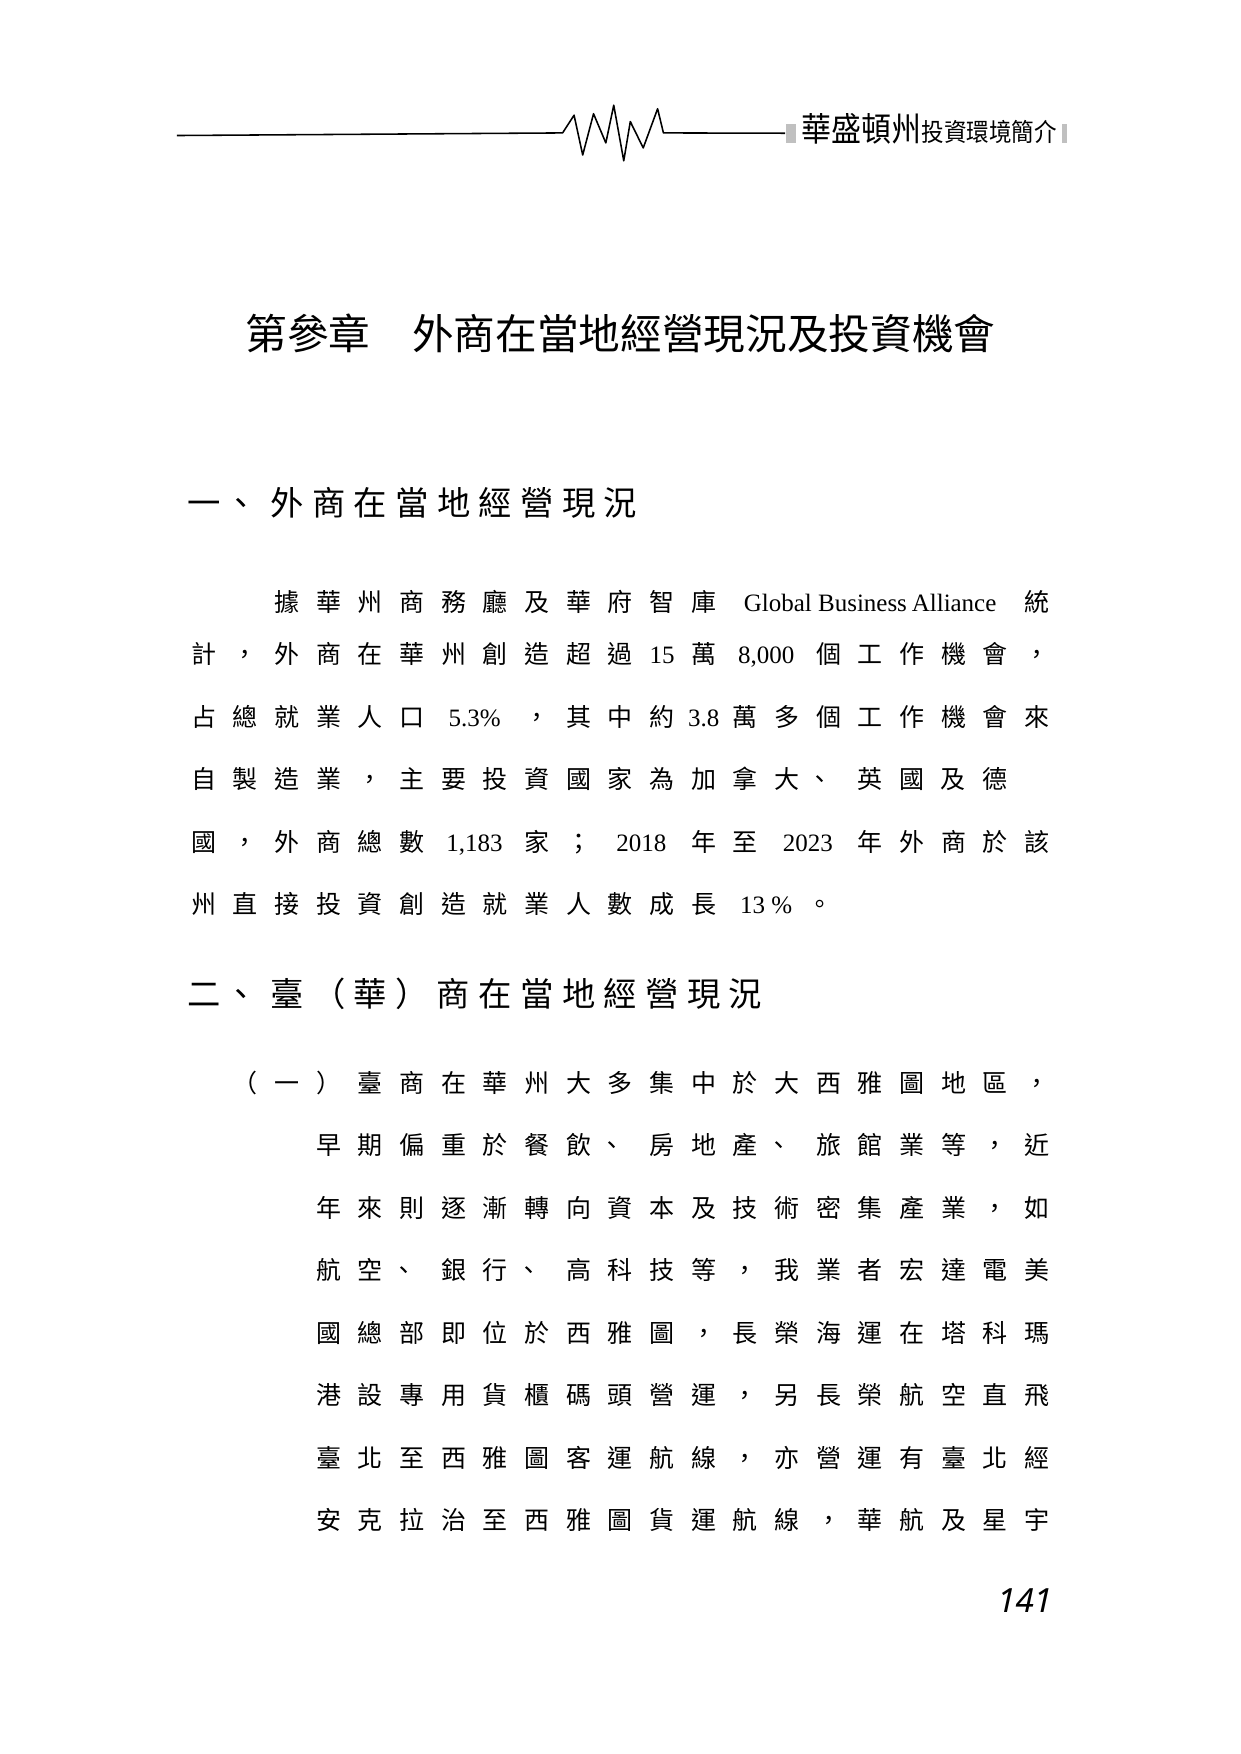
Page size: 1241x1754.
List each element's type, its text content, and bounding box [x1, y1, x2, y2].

text 二、臺（華）商在當地經營現況 [183, 950, 1058, 1013]
text 一、外商在當地經營現況 [183, 459, 1058, 522]
text （一）臺商在華州大多集中於大西雅圖地區，早期偏重於餐飲、房地產、旅館業等，近年來則逐漸轉向資本及技術密集產業，如航空、銀行、高科技等，我業者宏達電美國總部即位於西雅圖，長榮海運在塔科瑪港設專用貨櫃碼頭營運，另長榮航空直飛臺北至西雅圖客運航線，亦營運有臺北經安克拉治至西雅圖貨運航線，華航及星宇 [207, 1040, 1058, 1540]
text 第參章 外商在當地經營現況及投資機會 [183, 290, 1058, 352]
text 據華州商務廳及華府智庫Global Business Alliance統計，外商在華州創造超過15萬8,000個工作機會，占總就業人口5.3%，其中約3.8萬多個工作機會來自製造業，主要投資國家為加拿大、英國及德國，外商總數1,183家；2018年至2023年外商於該州直接投資創造就業人數成長13 %。 [183, 549, 1058, 924]
